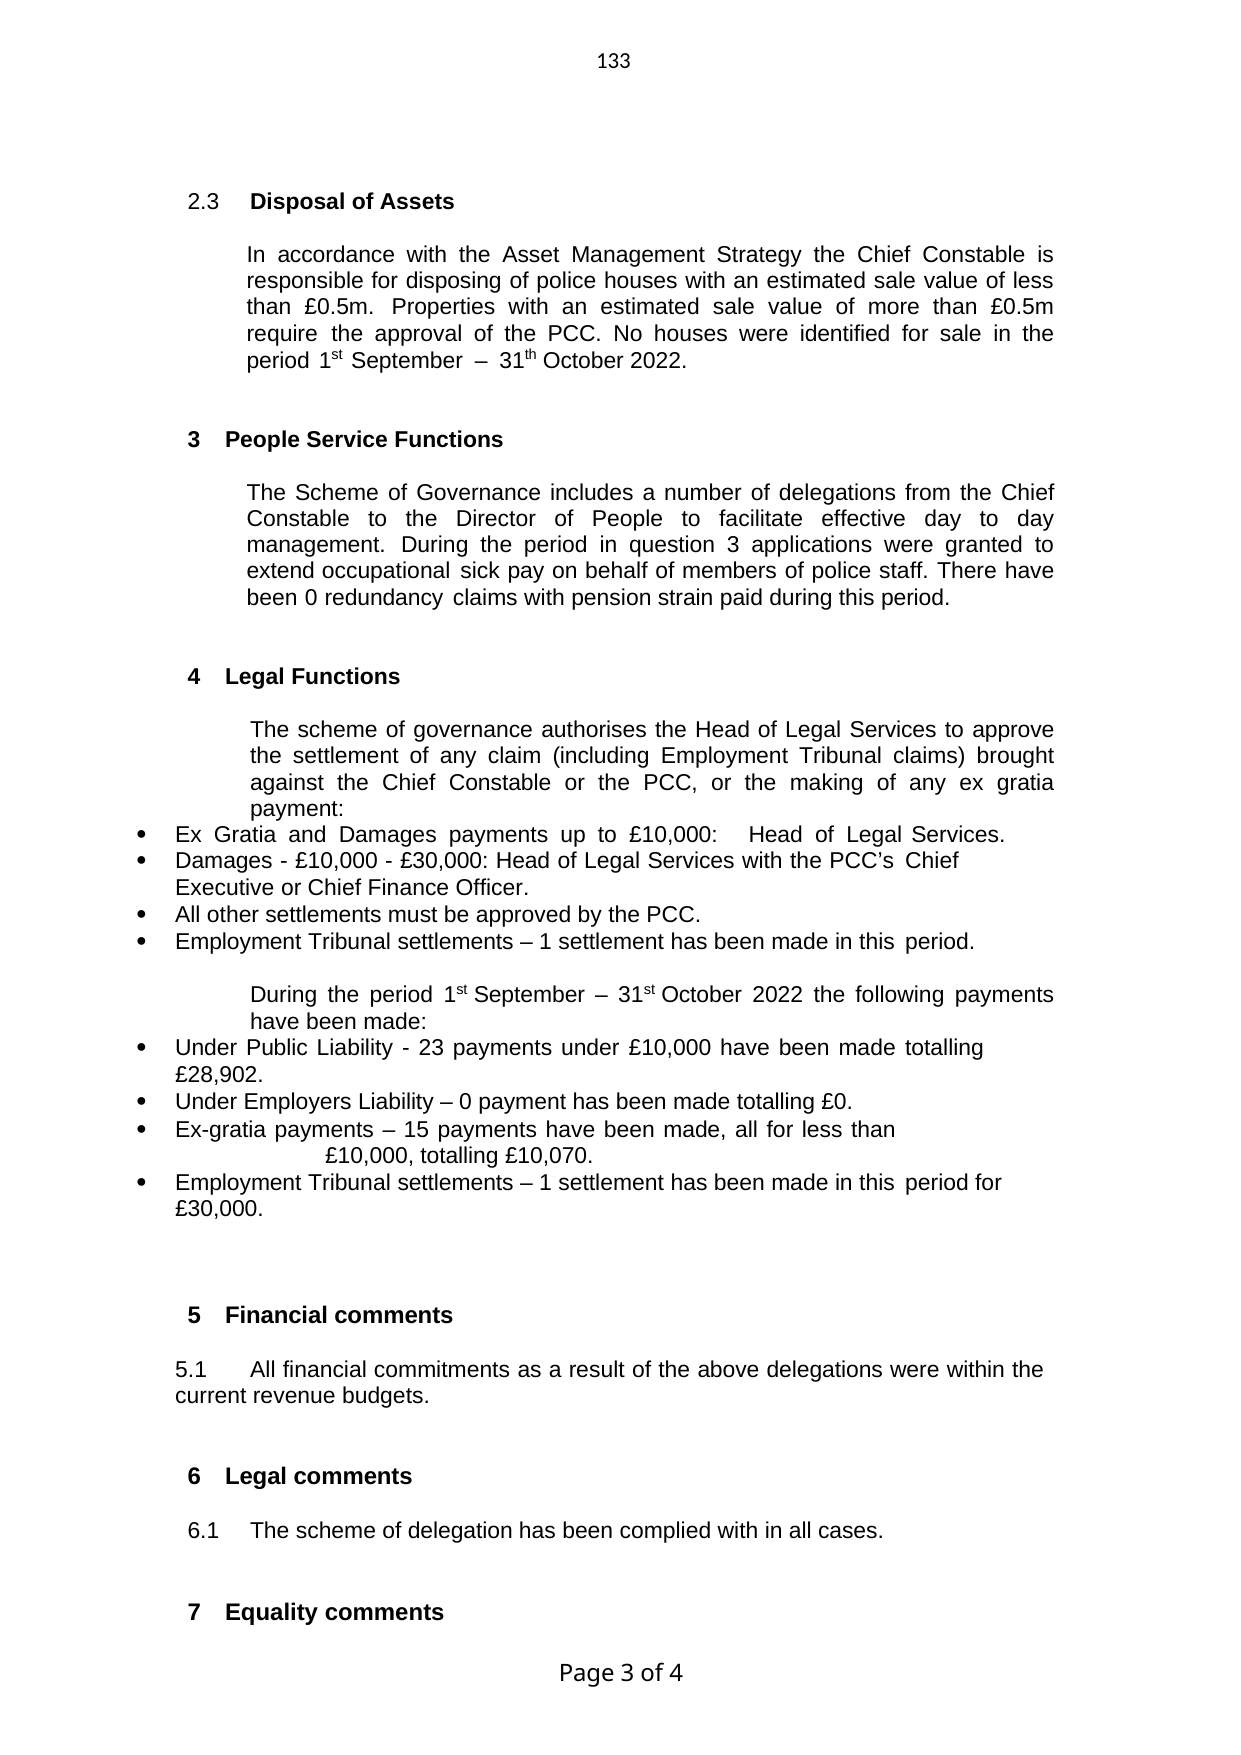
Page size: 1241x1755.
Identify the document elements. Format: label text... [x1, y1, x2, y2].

list Ex-gratia payments – 15 payments have been made, all for less than [137, 1115, 1066, 1143]
list Ex Gratia and Damages payments up to £10,000: Head of Legal Services. [137, 821, 1054, 847]
list Financial comments [187, 1301, 1066, 1328]
list Under Employers Liability – 0 payment has been made totalling £0. [137, 1087, 1066, 1115]
list People Service Functions [187, 426, 1066, 452]
text The Scheme of Governance includes a number of delegations from the Chief Constable to the Director of People to facilitate effective day to day management. During the period in question 3 applications were granted to extend occupational sick pay on behalf of members of police staff. There have been 0 redundancy claims with pension strain paid during this period. [246, 478, 1054, 610]
text The scheme of governance authorises the Head of Legal Services to approve the settlement of any claim (including Employment Tribunal claims) brought against the Chief Constable or the PCC, or the making of any ex gratia payment: [250, 716, 1054, 821]
list Legal comments [187, 1462, 1066, 1489]
text During the period 1st September – 31st October 2022 the following payments have been made: [250, 981, 1054, 1034]
text Page 3 of 4 [558, 1655, 683, 1688]
text £10,000, totalling £10,070. [325, 1143, 1066, 1169]
list Disposal of Assets [187, 188, 1066, 214]
list The scheme of delegation has been complied with in all cases. [187, 1517, 1066, 1543]
list All financial commitments as a result of the above delegations were within the current revenue budgets. [175, 1356, 1054, 1409]
list Employment Tribunal settlements – 1 settlement has been made in this period for £30,000. [137, 1169, 1054, 1222]
text In accordance with the Asset Management Strategy the Chief Constable is responsible for disposing of police houses with an estimated sale value of less than £0.5m. Properties with an estimated sale value of more than £0.5m require the approval of the PCC. No houses were identified for sale in the period 1st September – 31th October 2022. [246, 241, 1054, 373]
list Employment Tribunal settlements – 1 settlement has been made in this period. [137, 928, 1054, 954]
list Damages - £10,000 - £30,000: Head of Legal Services with the PCC’s Chief Executive or Chief Finance Officer. [137, 847, 1054, 900]
list Equality comments [187, 1598, 1066, 1626]
list All other settlements must be approved by the PCC. [137, 900, 1066, 928]
list Under Public Liability - 23 payments under £10,000 have been made totalling £28,902. [137, 1034, 1054, 1087]
list Legal Functions [187, 663, 1066, 689]
